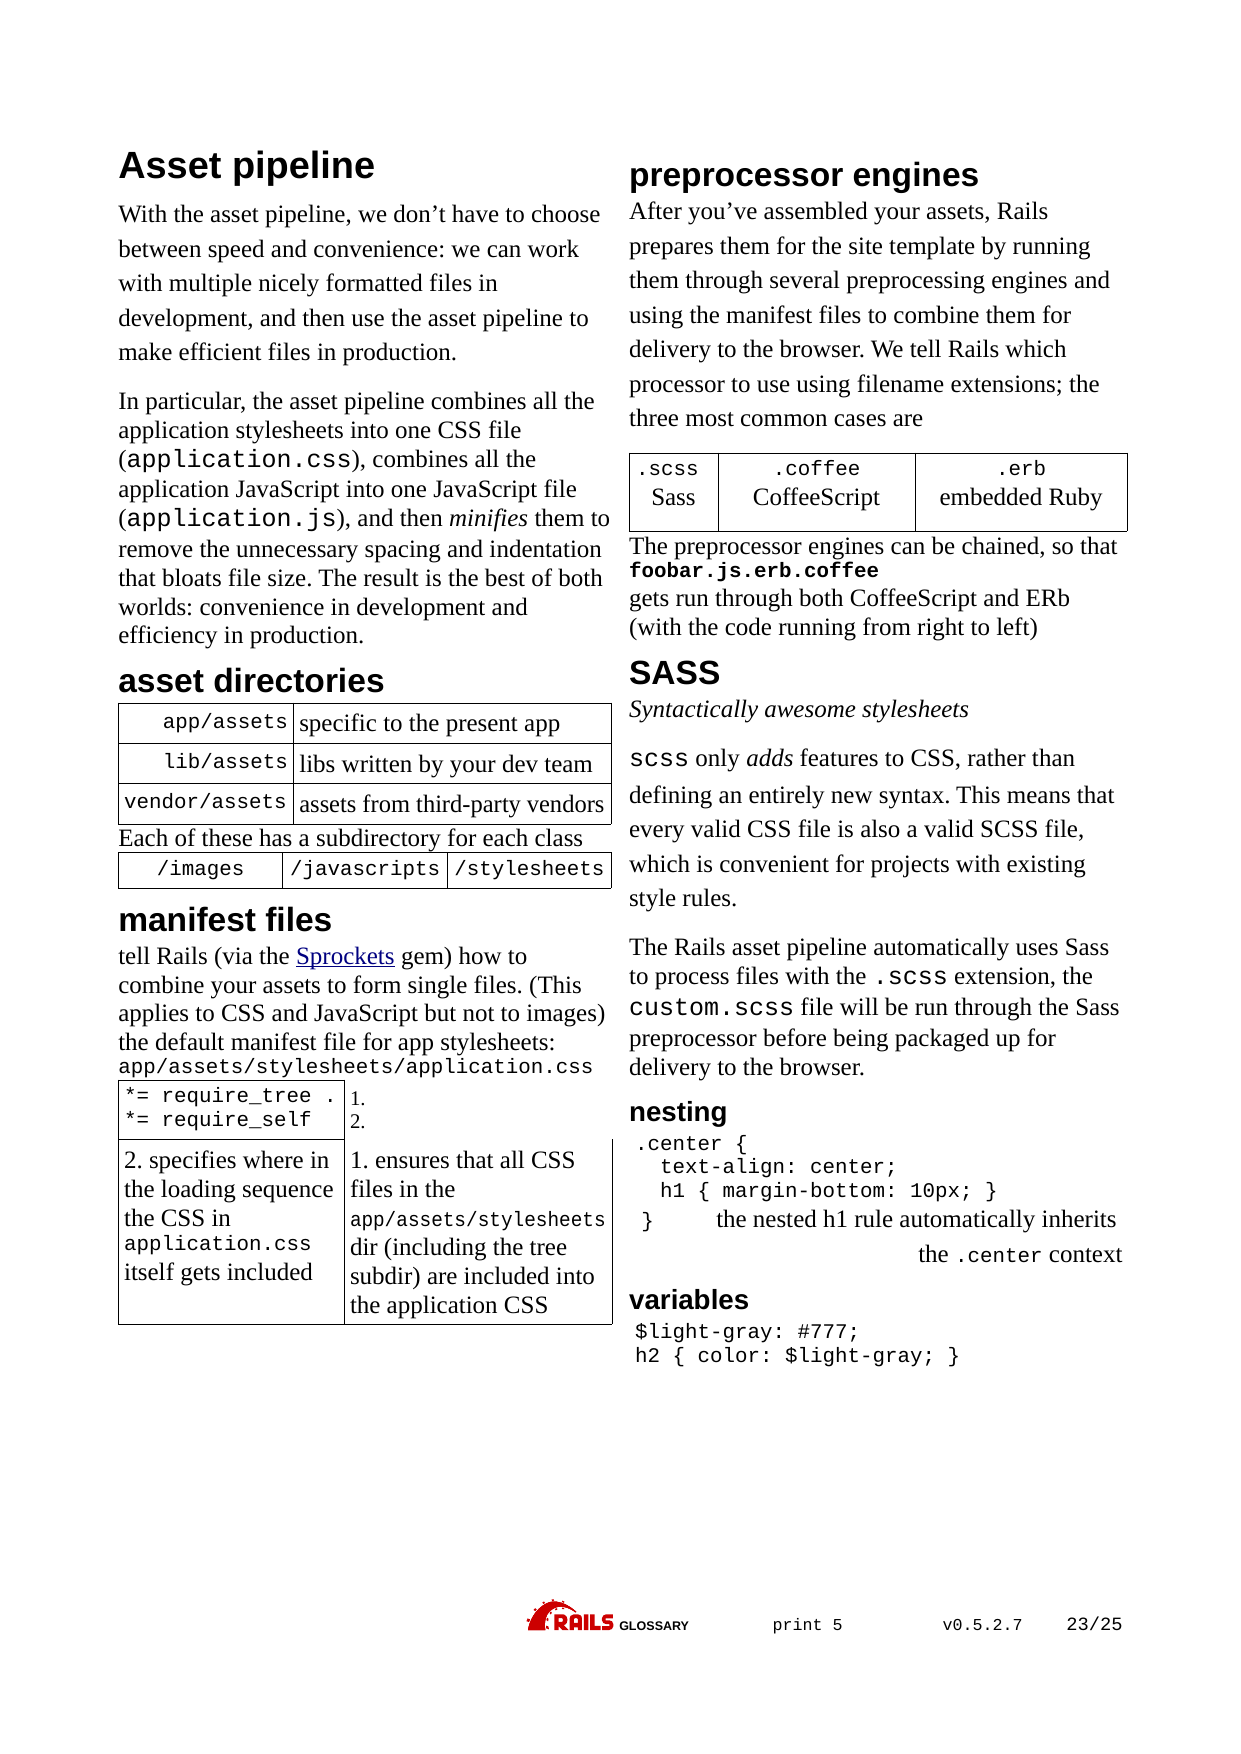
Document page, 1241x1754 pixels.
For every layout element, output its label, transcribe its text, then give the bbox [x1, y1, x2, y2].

subtitle nesting [629, 1095, 1122, 1127]
table_header $light-gray: #777; h2 { color: $light-gray; } [629, 1315, 1122, 1374]
text scss only adds features to CSS, rather than defining an entirely new syntax. This means that every valid CSS file is also a valid SCSS file, which is convenient for projects with existing style rules. [629, 743, 1122, 912]
table_header /stylesheets [448, 853, 611, 887]
subtitle manifest files [118, 899, 611, 938]
table_header .coffee CoffeeScript [719, 454, 915, 531]
text gets run through both CoffeeScript and ERb (with the code running from right to left) [629, 583, 1122, 641]
table_header *= require_tree . *= require_self [119, 1081, 344, 1139]
table_header /javascripts [283, 853, 447, 887]
subtitle SASS [629, 653, 1122, 691]
text With the asset pipeline, we don’t have to choose between speed and convenience: we can work with multiple nicely formatted files in development, and then use the asset pipeline to make efficient files in production. [118, 199, 611, 366]
subtitle Asset pipeline [118, 143, 611, 187]
table_cell vendor/assets [119, 784, 293, 823]
table_header .center { text-align: center; h1 { margin-bottom: 10px; } } the nested h1 rule automatically inherits [629, 1127, 1122, 1239]
text the default manifest file for app stylesheets: [118, 1027, 611, 1056]
table_cell lib/assets [119, 744, 293, 783]
subtitle preprocessor engines [629, 155, 1122, 193]
table_cell libs written by your dev team [294, 744, 611, 783]
text Each of these has a subdirectory for each class [118, 825, 611, 852]
text tell Rails (via the Sprockets gem) how to combine your assets to form single files. (This applies to CSS and JavaScript but not to images) [118, 941, 611, 1027]
table_header 1. 2. [345, 1080, 612, 1139]
text The preprocessor engines can be chained, so that [629, 532, 1122, 560]
table_cell 2. specifies where in the loading sequence the CSS in application.css itself gets included [119, 1140, 344, 1324]
text After you’ve assembled your assets, Rails prepares them for the site template by running them through several preprocessing engines and using the manifest files to combine them for delivery to the browser. We tell Rails which processor to use using filename extensions; the three most common cases are [629, 196, 1122, 432]
subtitle variables [629, 1283, 1122, 1315]
text The Rails asset pipeline automatically uses Sass to process files with the .scss extension, the custom.scss file will be run through the Sass preprocessor before being packaged up for delivery to the browser. [629, 932, 1122, 1080]
text Syntactically awesome stylesheets [629, 694, 1122, 723]
table_header app/assets [119, 704, 293, 743]
table_header /images [119, 853, 282, 887]
text app/assets/stylesheets/application.css [118, 1056, 611, 1079]
text foobar.js.erb.coffee [629, 560, 1122, 583]
table_cell assets from third-party vendors [294, 784, 611, 823]
table_header specific to the present app [294, 704, 611, 743]
text In particular, the asset pipeline combines all the application stylesheets into one CSS file (application.css), combines all the application JavaScript into one JavaScript file (application.js), and then minifies them to remove the unnecessary spacing and indentation that bloats file size. The result is the best of both worlds: convenience in development and efficiency in production. [118, 386, 611, 649]
text the .center context [629, 1239, 1122, 1268]
subtitle asset directories [118, 661, 611, 699]
table_cell 1. ensures that all CSS files in the app/assets/stylesheets dir (including the tree subdir) are included into the application CSS [345, 1139, 612, 1324]
table_header .erb embedded Ruby [916, 454, 1127, 531]
table_header .scss Sass [630, 454, 718, 531]
